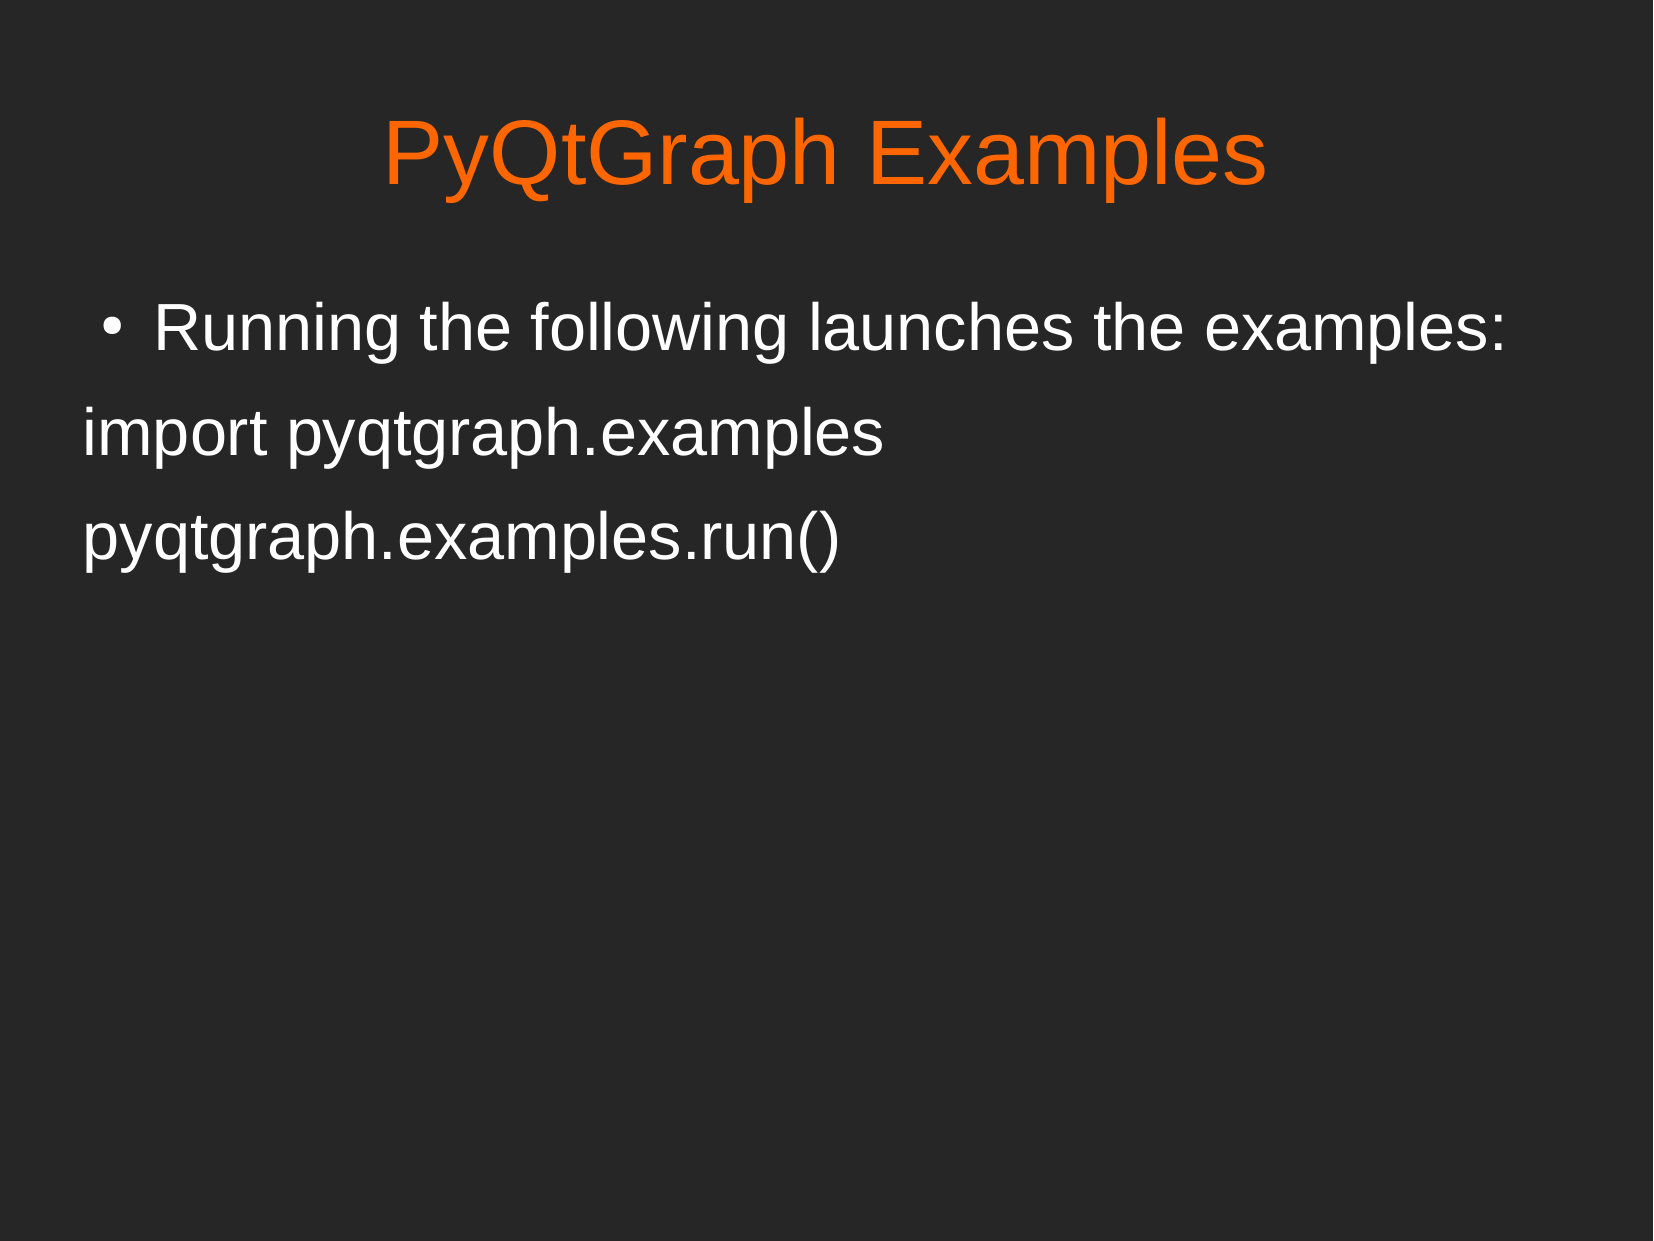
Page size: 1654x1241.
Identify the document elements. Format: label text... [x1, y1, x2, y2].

text_box PyQtGraph Examples [82, 99, 1571, 207]
list Running the following launches the examples: import pyqtgraph.examples pyqtgraph.examples.run() [82, 290, 1571, 1109]
